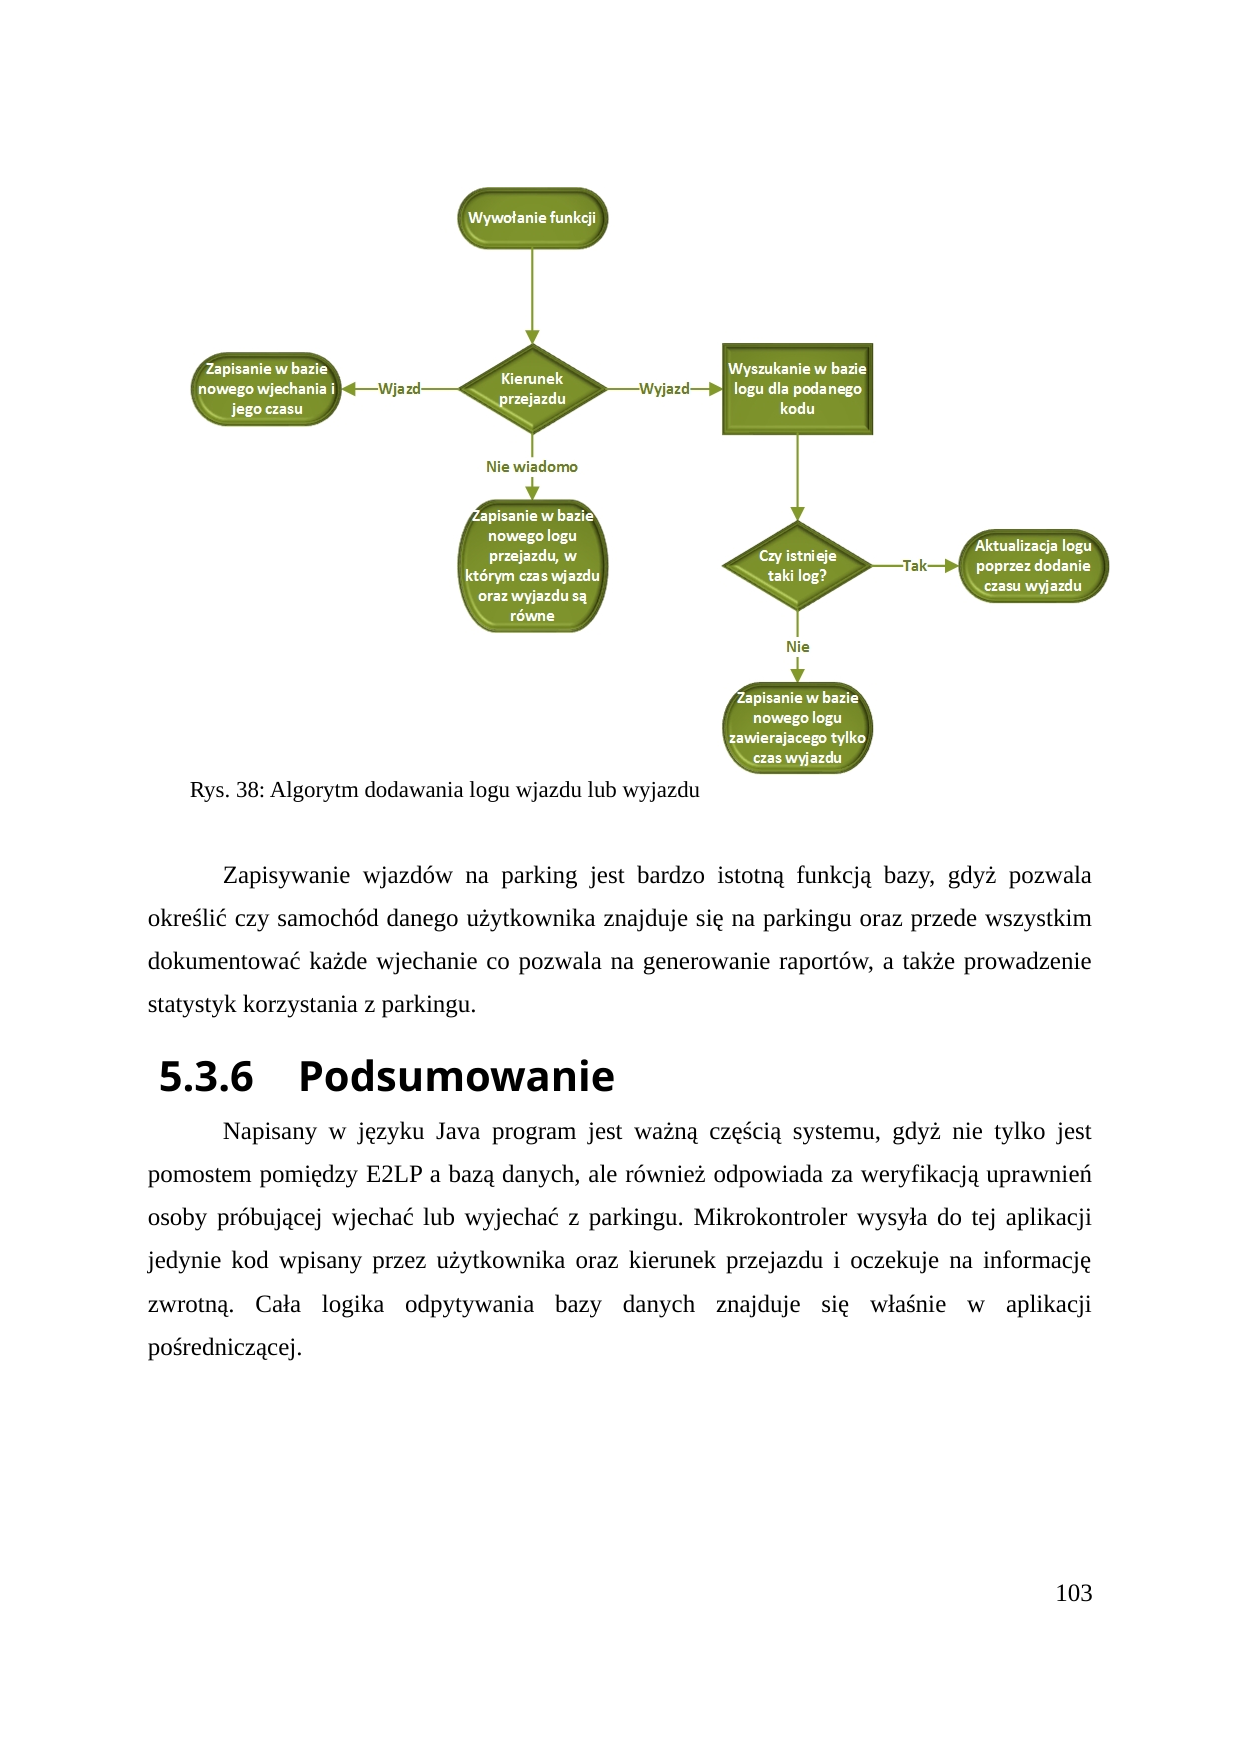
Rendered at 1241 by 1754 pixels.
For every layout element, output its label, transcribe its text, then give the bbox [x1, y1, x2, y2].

subtitle Podsumowanie [148, 1047, 1093, 1104]
picture [189, 187, 1110, 776]
text Rys. 38: Algorytm dodawania logu wjazdu lub wyjazdu [189, 776, 1110, 802]
text Napisany w języku Java program jest ważną częścią systemu, gdyż nie tylko jest pomostem pomiędzy E2LP a bazą danych, ale również odpowiada za weryfikacją uprawnień osoby próbującej wjechać lub wyjechać z parkingu. Mikrokontroler wysyła do tej aplikacji jedynie kod wpisany przez użytkownika oraz kierunek przejazdu i oczekuje na informację zwrotną. Cała logika odpytywania bazy danych znajduje się właśnie w aplikacji pośredniczącej. [148, 1116, 1093, 1361]
text Zapisywanie wjazdów na parking jest bardzo istotną funkcją bazy, gdyż pozwala określić czy samochód danego użytkownika znajduje się na parkingu oraz przede wszystkim dokumentować każde wjechanie co pozwala na generowanie raportów, a także prowadzenie statystyk korzystania z parkingu. [148, 860, 1093, 1018]
